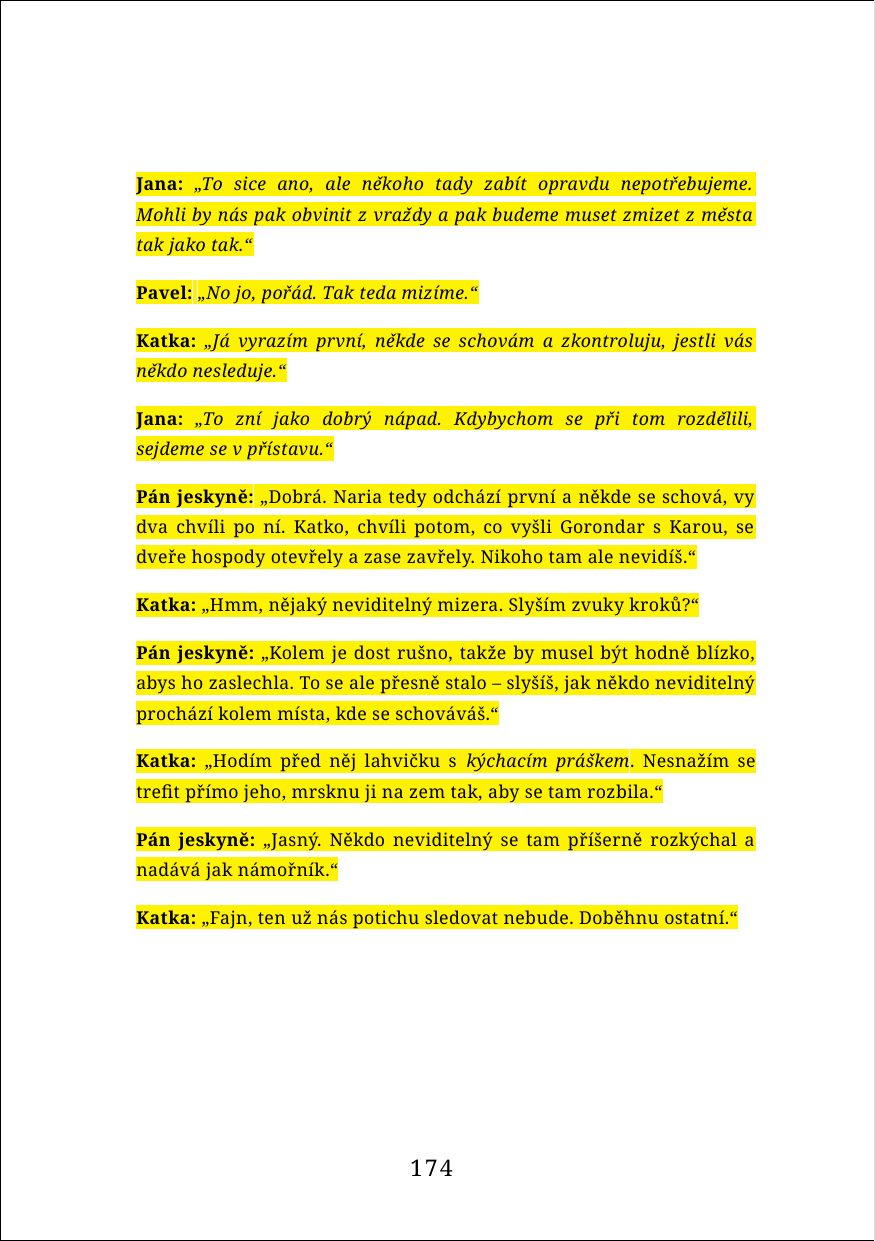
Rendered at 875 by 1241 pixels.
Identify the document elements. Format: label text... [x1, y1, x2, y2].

text Katka: „Já vyrazím první, někde se schovám a zkontroluju, jestli vás někdo nesleduje.“ [136, 328, 756, 382]
text Jana: „To zní jako dobrý nápad. Kdybychom se při tom rozdělili, sejdeme se v přístavu.“ [136, 406, 756, 461]
text Pavel: „No jo, pořád. Tak teda mizíme.“ [136, 280, 756, 304]
text Katka: „Hmm, nějaký neviditelný mizera. Slyším zvuky kroků?“ [136, 593, 756, 617]
text Pán jeskyně: „Kolem je dost rušno, takže by musel být hodně blízko, abys ho zaslechla. To se ale přesně stalo – slyšíš, jak někdo neviditelný prochází kolem místa, kde se schováváš.“ [136, 641, 756, 725]
text Katka: „Fajn, ten už nás potichu sledovat nebude. Doběhnu ostatní.“ [136, 905, 756, 929]
text Pán jeskyně: „Dobrá. Naria tedy odchází první a někde se schová, vy dva chvíli po ní. Katko, chvíli potom, co vyšli Gorondar s Karou, se dveře hospody otevřely a zase zavřely. Nikoho tam ale nevidíš.“ [136, 484, 756, 569]
text Katka: „Hodím před něj lahvičku s kýchacím práškem. Nesnažím se trefit přímo jeho, mrsknu ji na zem tak, aby se tam rozbila.“ [136, 749, 756, 803]
text Pán jeskyně: „Jasný. Někdo neviditelný se tam příšerně rozkýchal a nadává jak námořník.“ [136, 827, 756, 881]
text Jana: „To sice ano, ale někoho tady zabít opravdu nepotřebujeme. Mohli by nás pak obvinit z vraždy a pak budeme muset zmizet z města tak jako tak.“ [136, 172, 756, 256]
